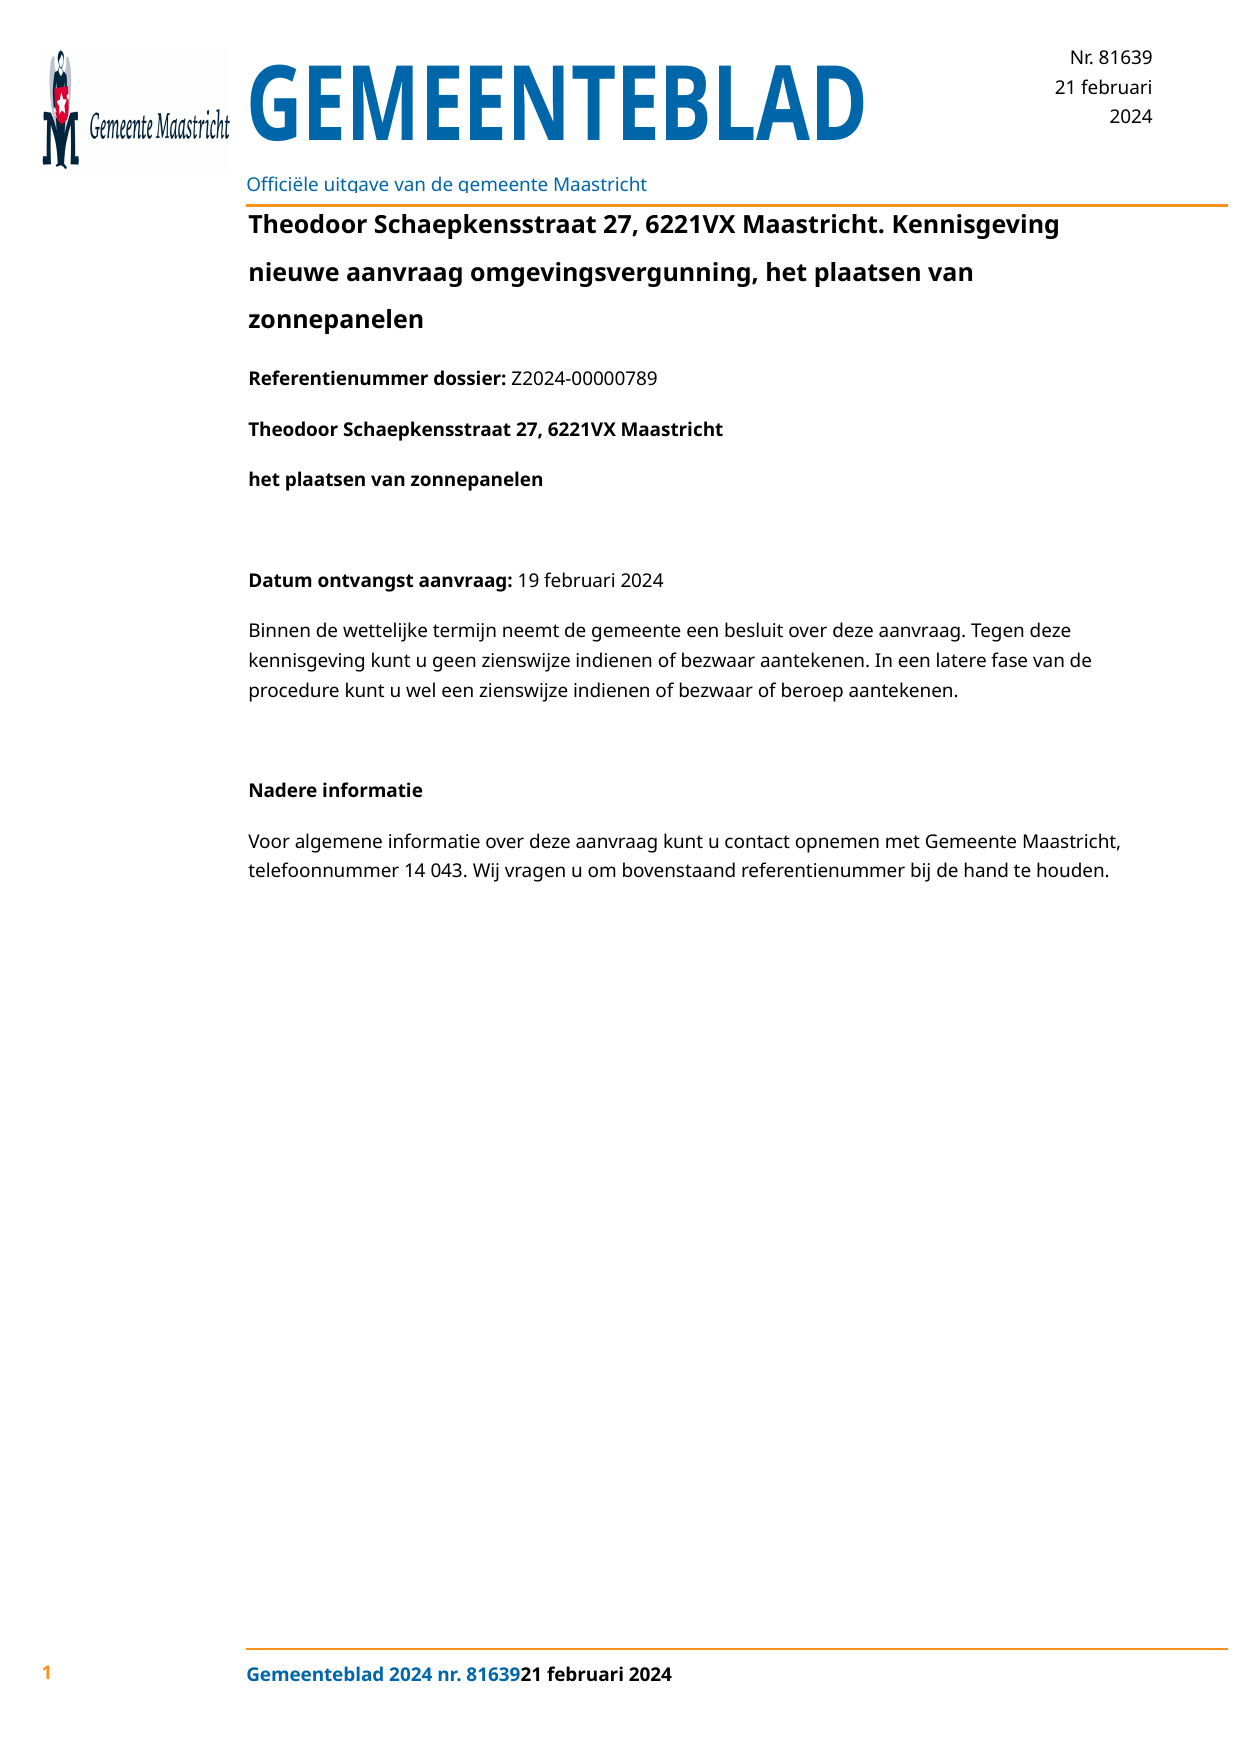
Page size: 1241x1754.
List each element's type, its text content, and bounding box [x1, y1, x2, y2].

text het plaatsen van zonnepanelen [248, 466, 1152, 492]
text Datum ontvangst aanvraag: 19 februari 2024 [248, 567, 1152, 593]
text Nadere informatie [248, 778, 1152, 803]
text Voor algemene informatie over deze aanvraag kunt u contact opnemen met Gemeente Maastricht, telefoonnummer 14 043. Wij vragen u om bovenstaand referentienummer bij de hand te houden. [248, 828, 1152, 883]
picture [41, 47, 231, 172]
text Theodoor Schaepkensstraat 27, 6221VX Maastricht [248, 416, 1152, 442]
text Referentienummer dossier: Z2024-00000789 [248, 366, 1152, 391]
text Theodoor Schaepkensstraat 27, 6221VX Maastricht. Kennisgeving nieuwe aanvraag omgevingsvergunning, het plaatsen van zonnepanelen [248, 207, 1152, 336]
text Binnen de wettelijke termijn neemt de gemeente een besluit over deze aanvraag. Tegen deze kennisgeving kunt u geen zienswijze indienen of bezwaar aantekenen. In een latere fase van de procedure kunt u wel een zienswijze indienen of bezwaar of beroep aantekenen. [248, 618, 1152, 702]
